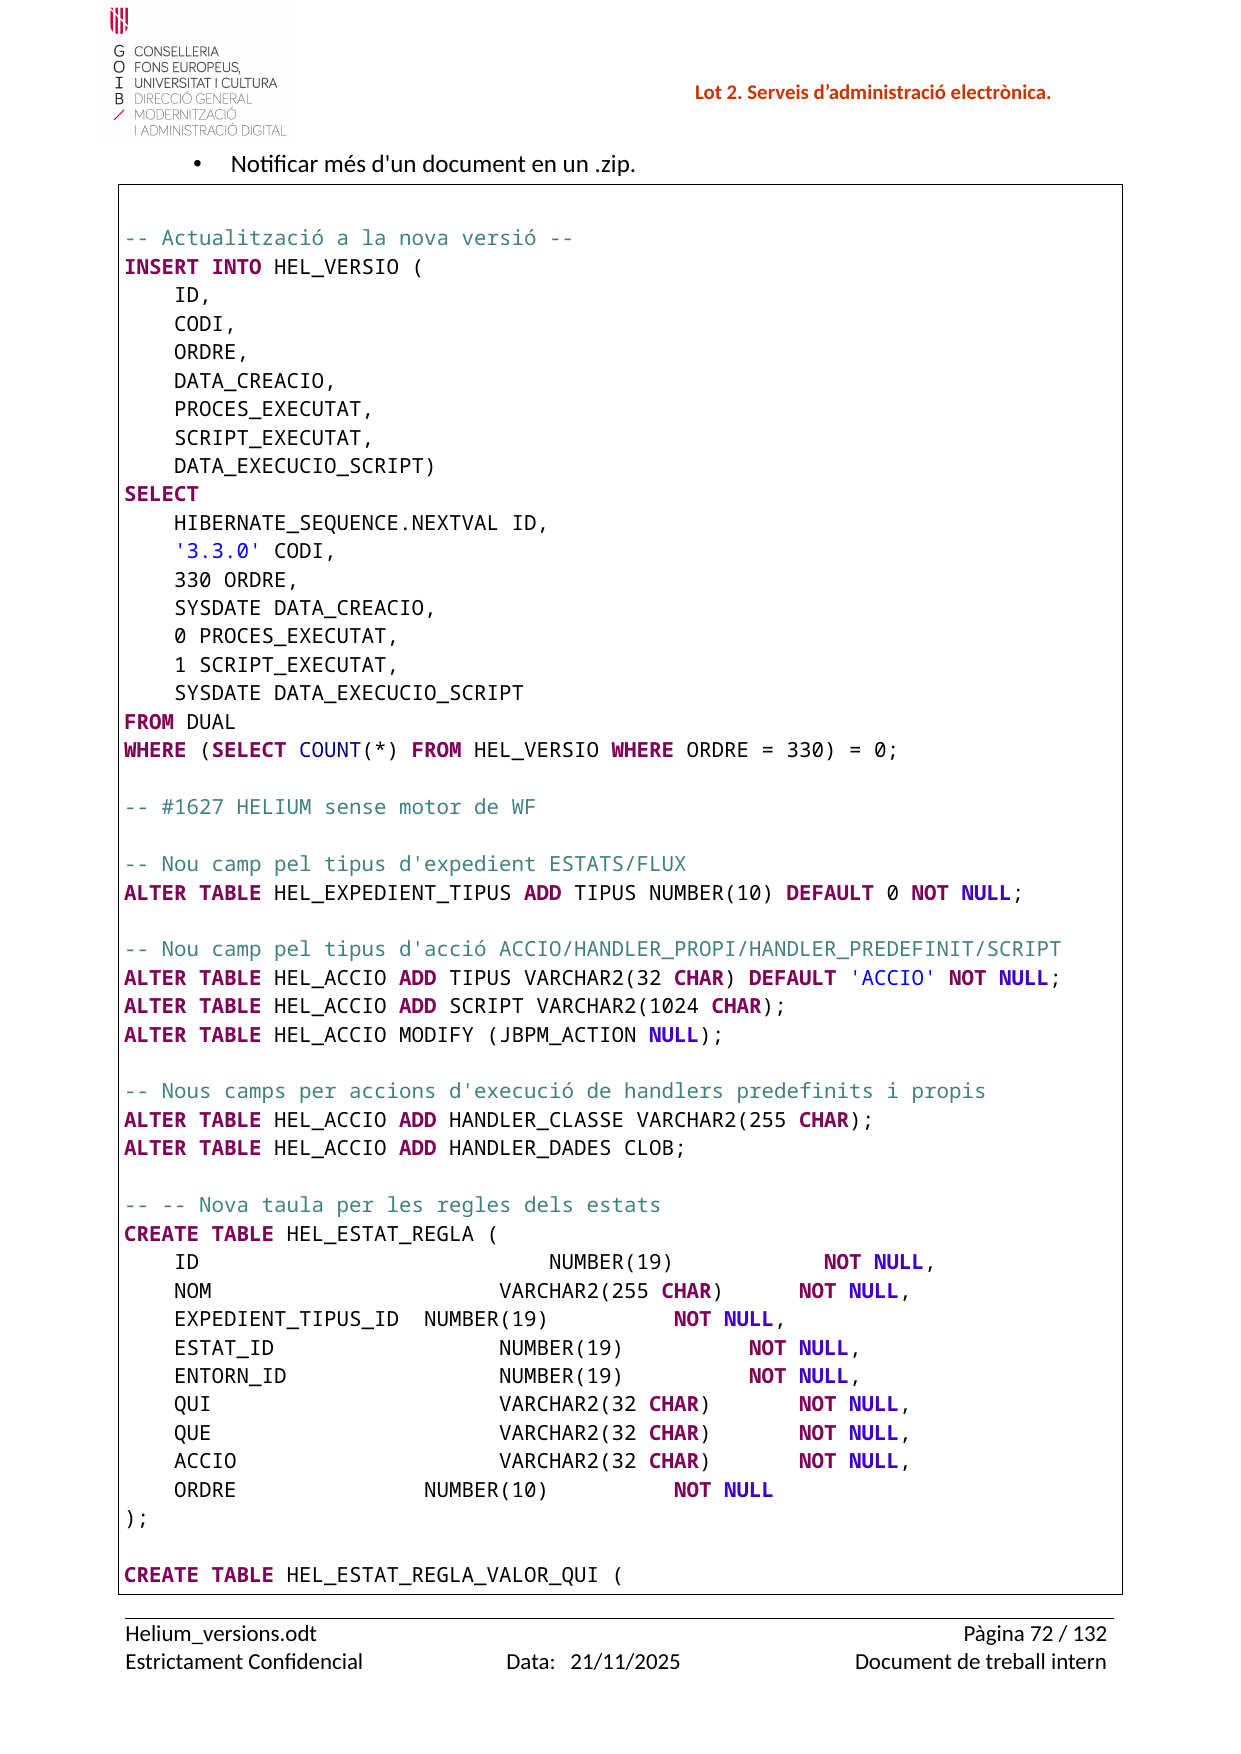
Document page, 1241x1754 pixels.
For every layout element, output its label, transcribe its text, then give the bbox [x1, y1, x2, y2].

list Notificar més d'un document en un .zip. [193, 148, 1122, 178]
table_header ﻿ -- Actualització a la nova versió -- INSERT INTO HEL_VERSIO ( ID, CODI, ORDRE, DATA_CREACIO, PROCES_EXECUTAT, SCRIPT_EXECUTAT, DATA_EXECUCIO_SCRIPT) SELECT HIBERNATE_SEQUENCE.NEXTVAL ID, '3.3.0' CODI, 330 ORDRE, SYSDATE DATA_CREACIO, 0 PROCES_EXECUTAT, 1 SCRIPT_EXECUTAT, SYSDATE DATA_EXECUCIO_SCRIPT FROM DUAL WHERE (SELECT COUNT(*) FROM HEL_VERSIO WHERE ORDRE = 330) = 0; -- #1627 HELIUM sense motor de WF -- Nou camp pel tipus d'expedient ESTATS/FLUX ALTER TABLE HEL_EXPEDIENT_TIPUS ADD TIPUS NUMBER(10) DEFAULT 0 NOT NULL; -- Nou camp pel tipus d'acció ACCIO/HANDLER_PROPI/HANDLER_PREDEFINIT/SCRIPT ALTER TABLE HEL_ACCIO ADD TIPUS VARCHAR2(32 CHAR) DEFAULT 'ACCIO' NOT NULL; ALTER TABLE HEL_ACCIO ADD SCRIPT VARCHAR2(1024 CHAR); ALTER TABLE HEL_ACCIO MODIFY (JBPM_ACTION NULL); -- Nous camps per accions d'execució de handlers predefinits i propis ALTER TABLE HEL_ACCIO ADD HANDLER_CLASSE VARCHAR2(255 CHAR); ALTER TABLE HEL_ACCIO ADD HANDLER_DADES CLOB; -- -- Nova taula per les regles dels estats CREATE TABLE HEL_ESTAT_REGLA ( ID NUMBER(19) NOT NULL, NOM VARCHAR2(255 CHAR) NOT NULL, EXPEDIENT_TIPUS_ID NUMBER(19) NOT NULL, ESTAT_ID NUMBER(19) NOT NULL, ENTORN_ID NUMBER(19) NOT NULL, QUI VARCHAR2(32 CHAR) NOT NULL, QUE VARCHAR2(32 CHAR) NOT NULL, ACCIO VARCHAR2(32 CHAR) NOT NULL, ORDRE NUMBER(10) NOT NULL ); CREATE TABLE HEL_ESTAT_REGLA_VALOR_QUI ( [119, 185, 1122, 1594]
picture [100, 0, 297, 144]
